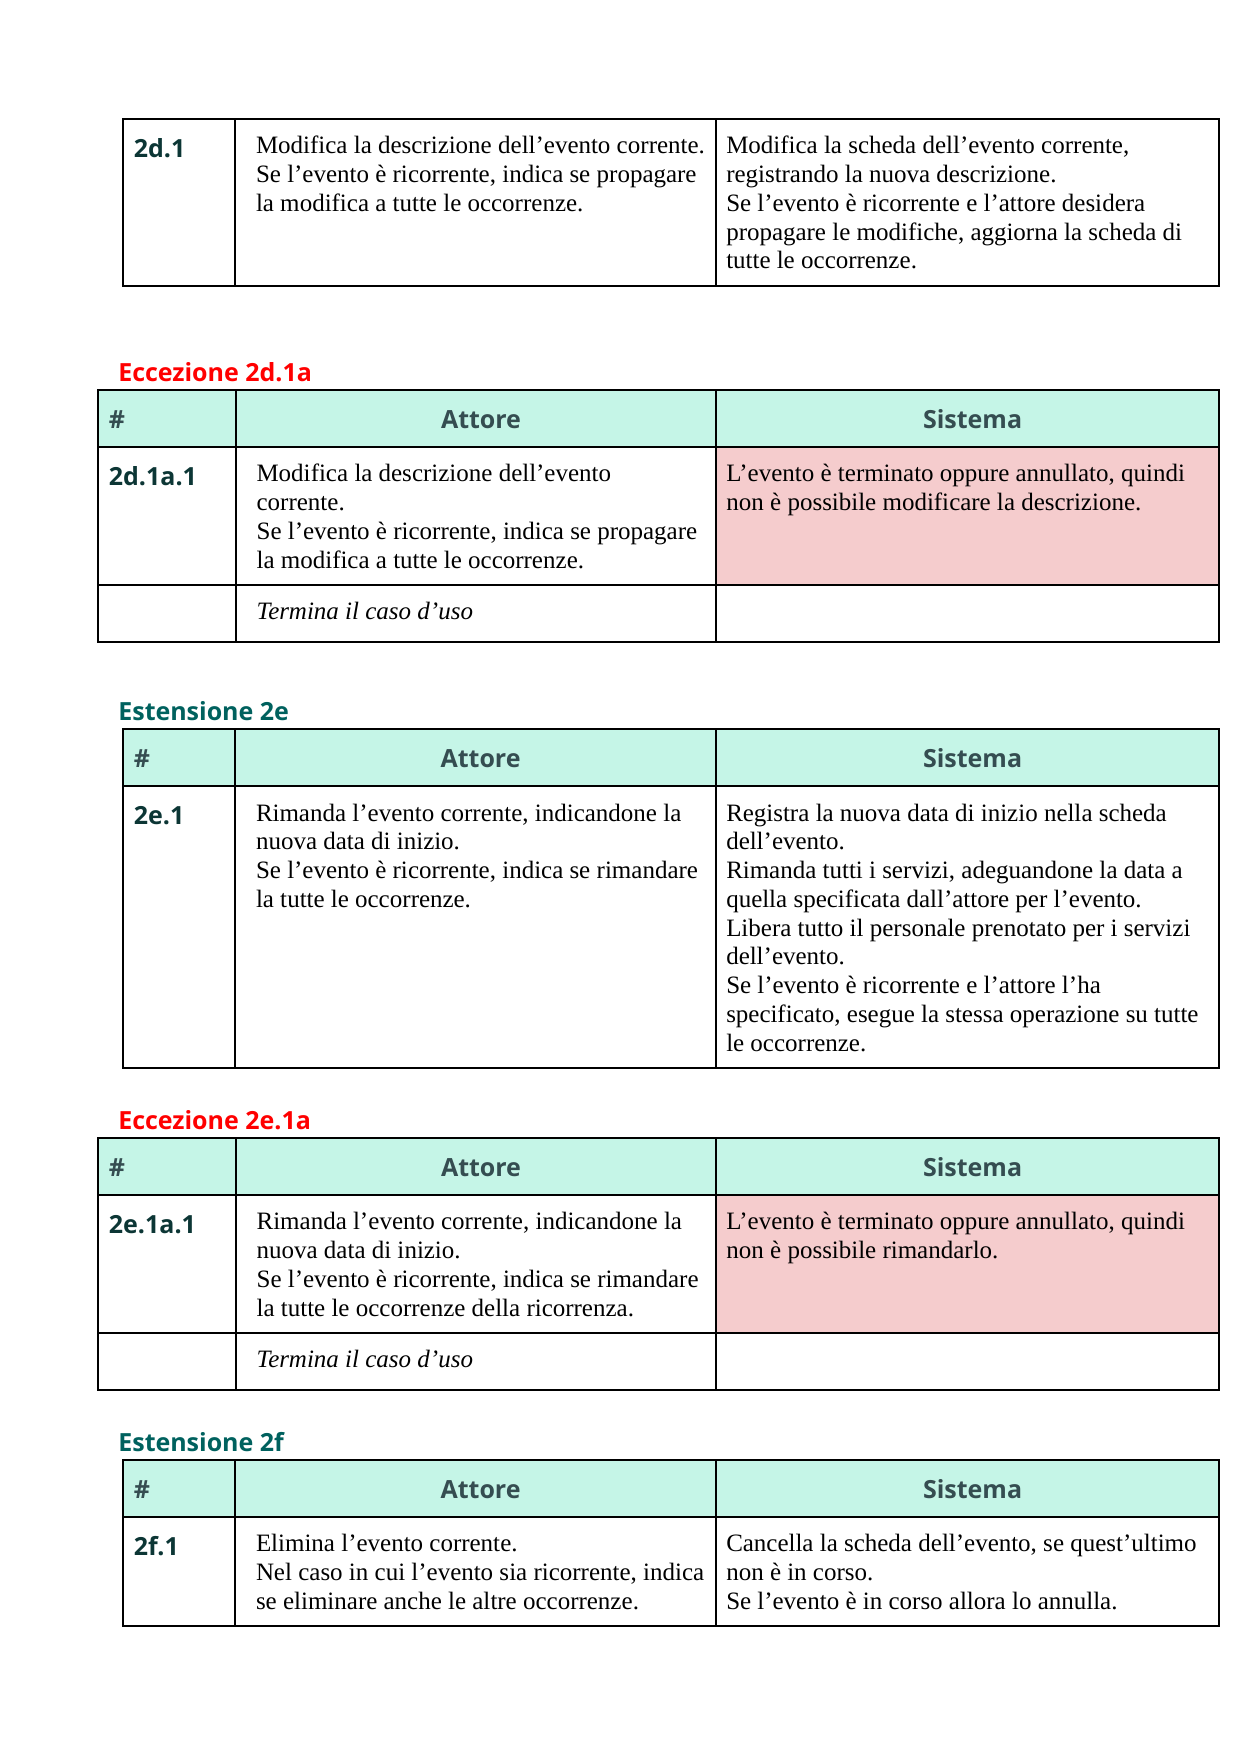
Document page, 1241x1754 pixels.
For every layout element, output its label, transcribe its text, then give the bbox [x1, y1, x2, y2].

table_cell Rimanda l’evento corrente, indicandone la nuova data di inizio. Se l’evento è ricorrente, indica se rimandare la tutte le occorrenze. [236, 787, 715, 1067]
table_cell Termina il caso d’uso [237, 586, 715, 641]
table_cell 2e.1a.1 [99, 1196, 235, 1332]
table_cell L’evento è terminato oppure annullato, quindi non è possibile rimandarlo. [717, 1196, 1218, 1332]
table_header Sistema [717, 1139, 1218, 1194]
table_cell L’evento è terminato oppure annullato, quindi non è possibile modificare la descrizione. [717, 448, 1218, 584]
table_header Attore [237, 1139, 715, 1194]
table_cell Modifica la descrizione dell’evento corrente. Se l’evento è ricorrente, indica se propagare la modifica a tutte le occorrenze. [236, 120, 715, 285]
table_cell 2e.1 [124, 787, 234, 1067]
table_cell Cancella la scheda dell’evento, se quest’ultimo non è in corso. Se l’evento è in corso allora lo annulla. [717, 1518, 1218, 1625]
table_cell [99, 586, 235, 641]
table_header # [124, 1461, 234, 1516]
table_cell Termina il caso d’uso [237, 1334, 715, 1389]
table_header # [99, 1139, 235, 1194]
table_cell Rimanda l’evento corrente, indicandone la nuova data di inizio. Se l’evento è ricorrente, indica se rimandare la tutte le occorrenze della ricorrenza. [237, 1196, 715, 1332]
table_header Attore [236, 1461, 715, 1516]
subtitle Eccezione 2d.1a [118, 355, 1122, 389]
table_cell [717, 586, 1218, 641]
subtitle Estensione 2f [118, 1425, 1122, 1459]
table_cell Modifica la scheda dell’evento corrente, registrando la nuova descrizione. Se l’evento è ricorrente e l’attore desidera propagare le modifiche, aggiorna la scheda di tutte le occorrenze. [717, 120, 1218, 285]
table_cell 2f.1 [124, 1518, 234, 1625]
table_header Sistema [717, 730, 1218, 785]
table_cell Registra la nuova data di inizio nella scheda dell’evento. Rimanda tutti i servizi, adeguandone la data a quella specificata dall’attore per l’evento. Libera tutto il personale prenotato per i servizi dell’evento. Se l’evento è ricorrente e l’attore l’ha specificato, esegue la stessa operazione su tutte le occorrenze. [717, 787, 1218, 1067]
table_cell Modifica la descrizione dell’evento corrente. Se l’evento è ricorrente, indica se propagare la modifica a tutte le occorrenze. [237, 448, 715, 584]
table_cell 2d.1a.1 [99, 448, 235, 584]
table_cell [99, 1334, 235, 1389]
subtitle Eccezione 2e.1a [118, 1103, 1122, 1137]
table_cell 2d.1 [124, 120, 234, 285]
subtitle Estensione 2e [118, 694, 1122, 728]
table_cell [717, 1334, 1218, 1389]
table_header Sistema [717, 1461, 1218, 1516]
table_header Attore [236, 730, 715, 785]
table_header Sistema [717, 391, 1218, 446]
table_cell Elimina l’evento corrente. Nel caso in cui l’evento sia ricorrente, indica se eliminare anche le altre occorrenze. [236, 1518, 715, 1625]
table_header # [124, 730, 234, 785]
table_header # [99, 391, 235, 446]
table_header Attore [237, 391, 715, 446]
